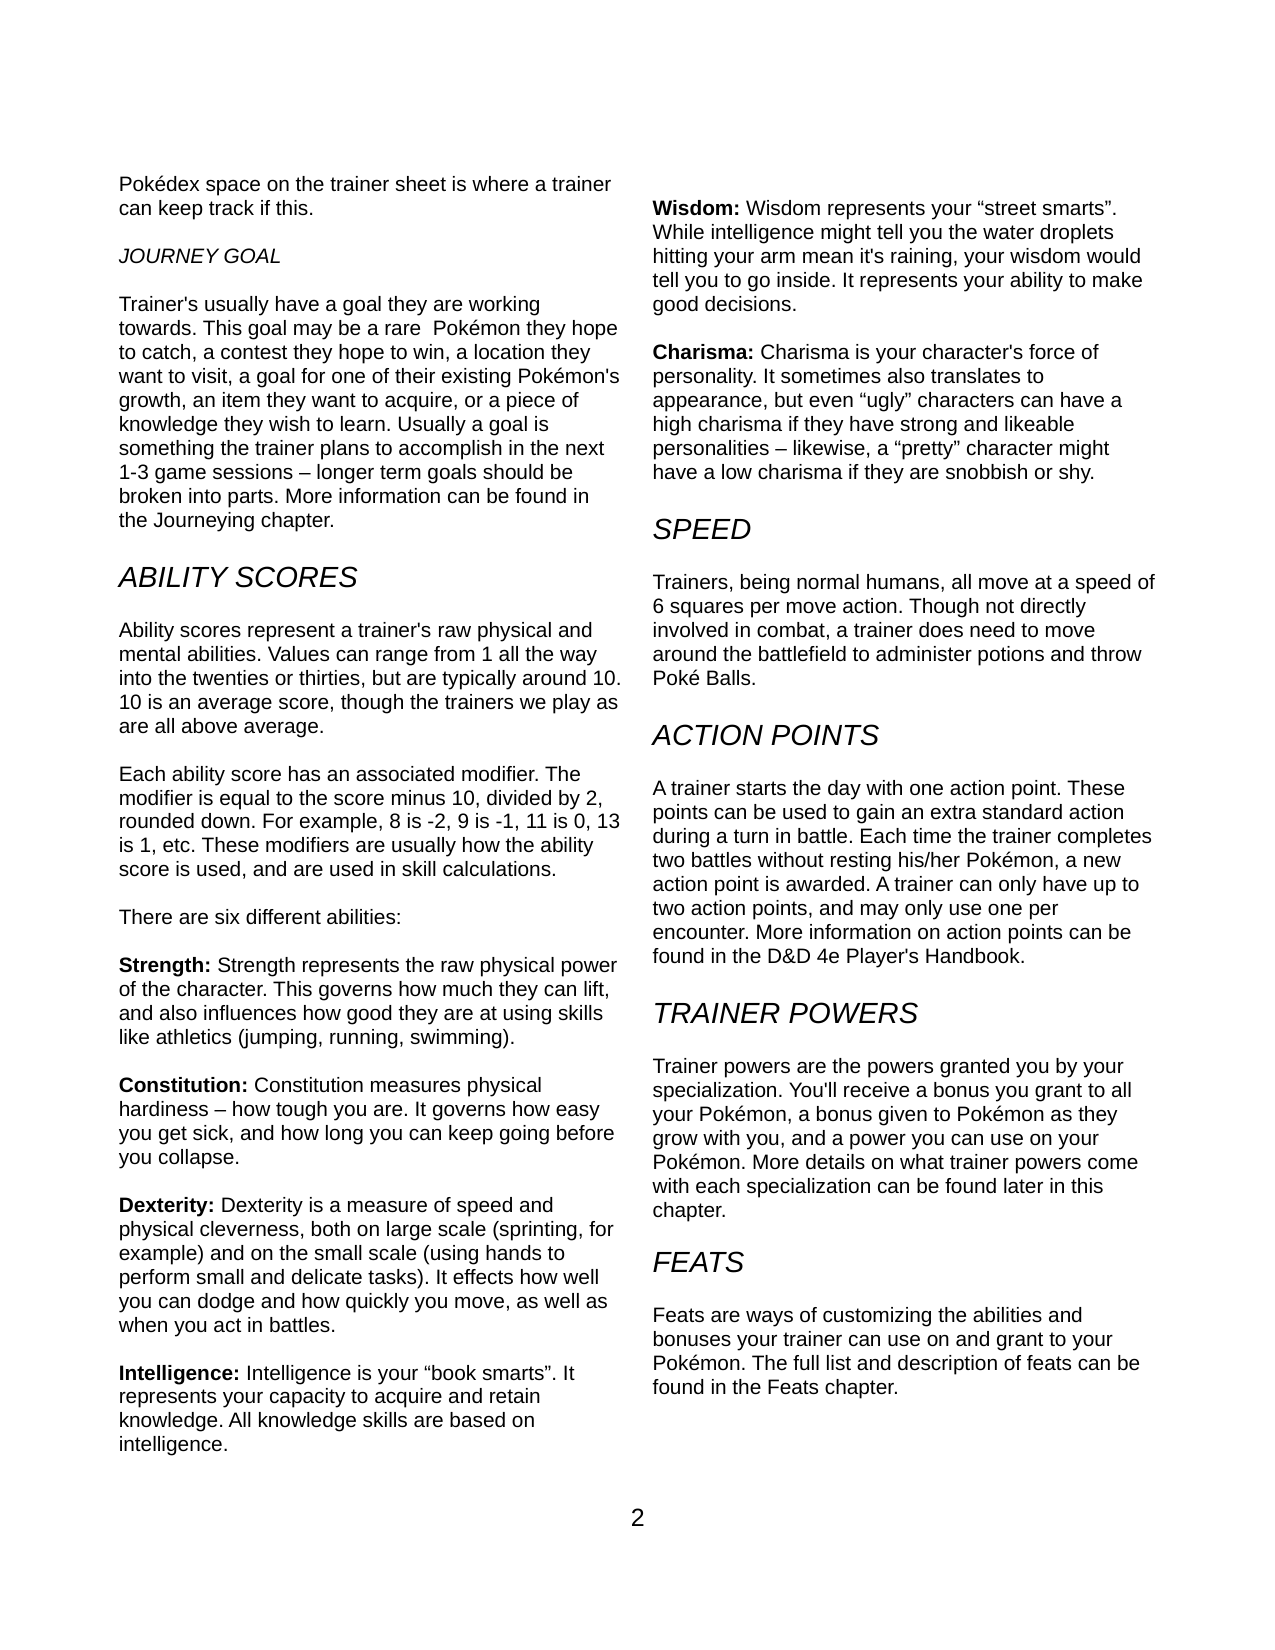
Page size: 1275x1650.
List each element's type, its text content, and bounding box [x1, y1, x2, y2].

subtitle JOURNEY GOAL [118, 244, 622, 268]
text Feats are ways of customizing the abilities and bonuses your trainer can use on and grant to your Pokémon. The full list and description of feats can be found in the Feats chapter. [652, 1303, 1156, 1399]
text There are six different abilities: [118, 905, 622, 929]
text Charisma: Charisma is your character's force of personality. It sometimes also translates to appearance, but even “ugly” characters can have a high charisma if they have strong and likeable personalities – likewise, a “pretty” character might have a low charisma if they are snobbish or shy. [652, 340, 1156, 483]
text Trainers, being normal humans, all move at a speed of 6 squares per move action. Though not directly involved in combat, a trainer does need to move around the battlefield to administer potions and throw Poké Balls. [652, 570, 1156, 689]
text A trainer starts the day with one action point. These points can be used to gain an extra standard action during a turn in battle. Each time the trainer completes two battles without resting his/her Pokémon, a new action point is awarded. A trainer can only have up to two action points, and may only use one per encounter. More information on action points can be found in the D&D 4e Player's Handbook. [652, 776, 1156, 967]
subtitle ABILITY SCORES [118, 560, 622, 594]
subtitle ACTION POINTS [652, 718, 1156, 752]
text Strength: Strength represents the raw physical power of the character. This governs how much they can lift, and also influences how good they are at using skills like athletics (jumping, running, swimming). [118, 953, 622, 1049]
text Each ability score has an associated modifier. The modifier is equal to the score minus 10, divided by 2, rounded down. For example, 8 is -2, 9 is -1, 11 is 0, 13 is 1, etc. These modifiers are usually how the ability score is used, and are used in skill calculations. [118, 761, 622, 881]
text Trainer powers are the powers granted you by your specialization. You'll receive a bonus you grant to all your Pokémon, a bonus given to Pokémon as they grow with you, and a power you can use on your Pokémon. More details on what trainer powers come with each specialization can be found later in this chapter. [652, 1054, 1156, 1221]
subtitle TRAINER POWERS [652, 996, 1156, 1030]
text Ability scores represent a trainer's raw physical and mental abilities. Values can range from 1 all the way into the twenties or thirties, but are typically around 10. 10 is an average score, though the trainers we play as are all above average. [118, 618, 622, 737]
subtitle SPEED [652, 512, 1156, 546]
subtitle FEATS [652, 1245, 1156, 1279]
text Wisdom: Wisdom represents your “street smarts”. While intelligence might tell you the water droplets hitting your arm mean it's raining, your wisdom would tell you to go inside. It represents your ability to make good decisions. [652, 196, 1156, 316]
text Intelligence: Intelligence is your “book smarts”. It represents your capacity to acquire and retain knowledge. All knowledge skills are based on intelligence. [118, 1360, 622, 1456]
text Constitution: Constitution measures physical hardiness – how tough you are. It governs how easy you get sick, and how long you can keep going before you collapse. [118, 1073, 622, 1169]
text Trainer's usually have a goal they are working towards. This goal may be a rare Pokémon they hope to catch, a contest they hope to win, a location they want to visit, a goal for one of their existing Pokémon's growth, an item they want to acquire, or a piece of knowledge they wish to learn. Usually a goal is something the trainer plans to accomplish in the next 1-3 game sessions – longer term goals should be broken into parts. More information can be found in the Journeying chapter. [118, 292, 622, 531]
text Pokédex space on the trainer sheet is where a trainer can keep track if this. [118, 172, 622, 220]
text Dexterity: Dexterity is a measure of speed and physical cleverness, both on large scale (sprinting, for example) and on the small scale (using hands to perform small and delicate tasks). It effects how well you can dodge and how quickly you move, as well as when you act in battles. [118, 1193, 622, 1336]
